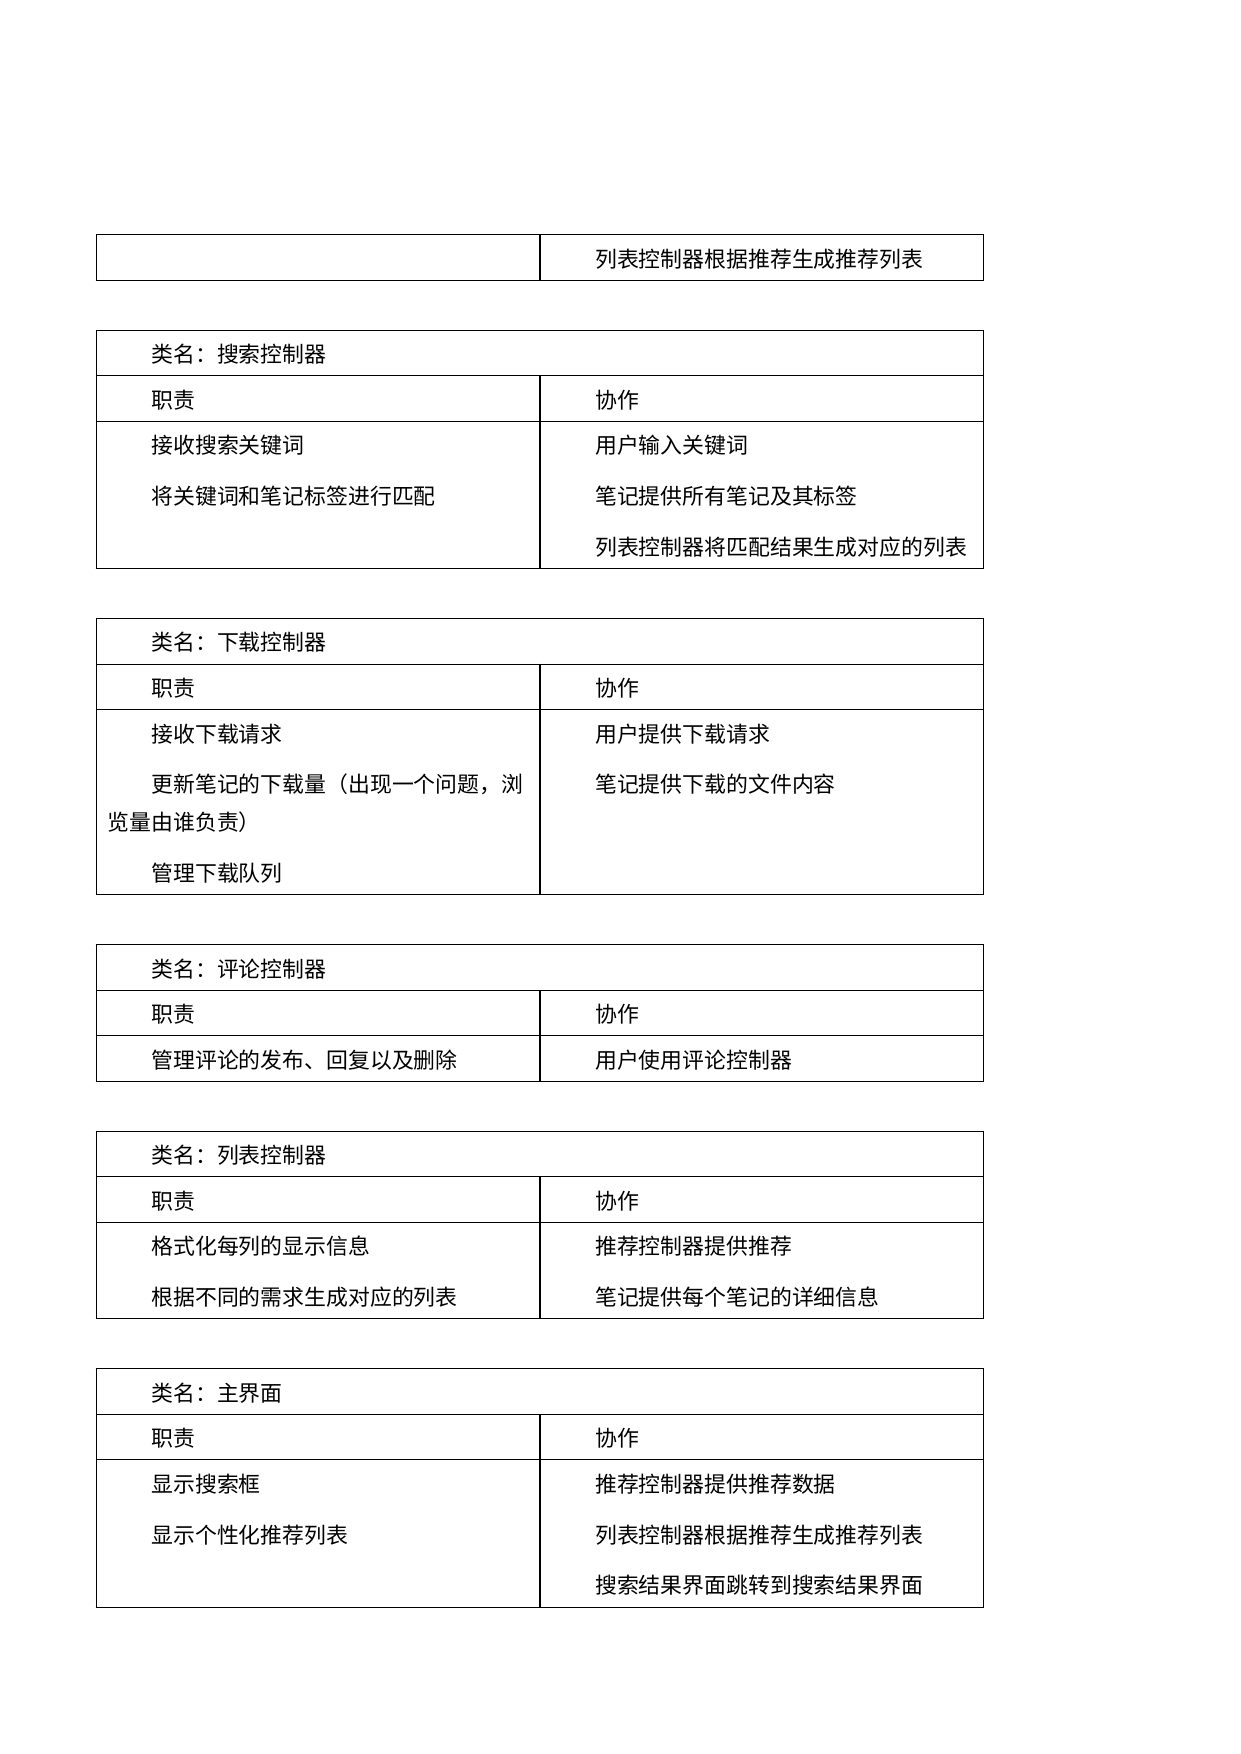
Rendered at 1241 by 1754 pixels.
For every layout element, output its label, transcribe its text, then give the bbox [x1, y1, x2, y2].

table_cell 列表控制器根据推荐生成推荐列表 [541, 235, 983, 280]
table_header 类名：评论控制器 [97, 945, 983, 990]
table_cell 显示搜索框 显示个性化推荐列表 [97, 1460, 539, 1607]
table_cell 用户输入关键词 笔记提供所有笔记及其标签 列表控制器将匹配结果生成对应的列表 [541, 422, 983, 568]
table_cell 协作 [541, 665, 983, 709]
table_cell 职责 [97, 665, 539, 709]
table_cell 管理评论的发布、回复以及删除 [97, 1036, 539, 1081]
table_cell [97, 235, 539, 280]
table_cell 推荐控制器提供推荐 笔记提供每个笔记的详细信息 [541, 1223, 983, 1318]
table_header 类名：主界面 [97, 1369, 983, 1414]
table_cell 协作 [541, 1177, 983, 1222]
table_cell 协作 [541, 1415, 983, 1459]
table_header 类名：搜索控制器 [97, 331, 983, 375]
table_header 类名：下载控制器 [97, 619, 983, 663]
table_header 类名：列表控制器 [97, 1132, 983, 1176]
table_cell 职责 [97, 1177, 539, 1222]
table_cell 格式化每列的显示信息 根据不同的需求生成对应的列表 [97, 1223, 539, 1318]
table_cell 职责 [97, 1415, 539, 1459]
table_cell 职责 [97, 991, 539, 1035]
table_cell 职责 [97, 376, 539, 421]
table_cell 接收下载请求 更新笔记的下载量（出现一个问题，浏览量由谁负责） 管理下载队列 [97, 710, 539, 894]
table_cell 推荐控制器提供推荐数据 列表控制器根据推荐生成推荐列表 搜索结果界面跳转到搜索结果界面 [541, 1460, 983, 1607]
table_cell 协作 [541, 376, 983, 421]
table_cell 接收搜索关键词 将关键词和笔记标签进行匹配 [97, 422, 539, 568]
table_cell 用户提供下载请求 笔记提供下载的文件内容 [541, 710, 983, 894]
table_cell 协作 [541, 991, 983, 1035]
table_cell 用户使用评论控制器 [541, 1036, 983, 1081]
